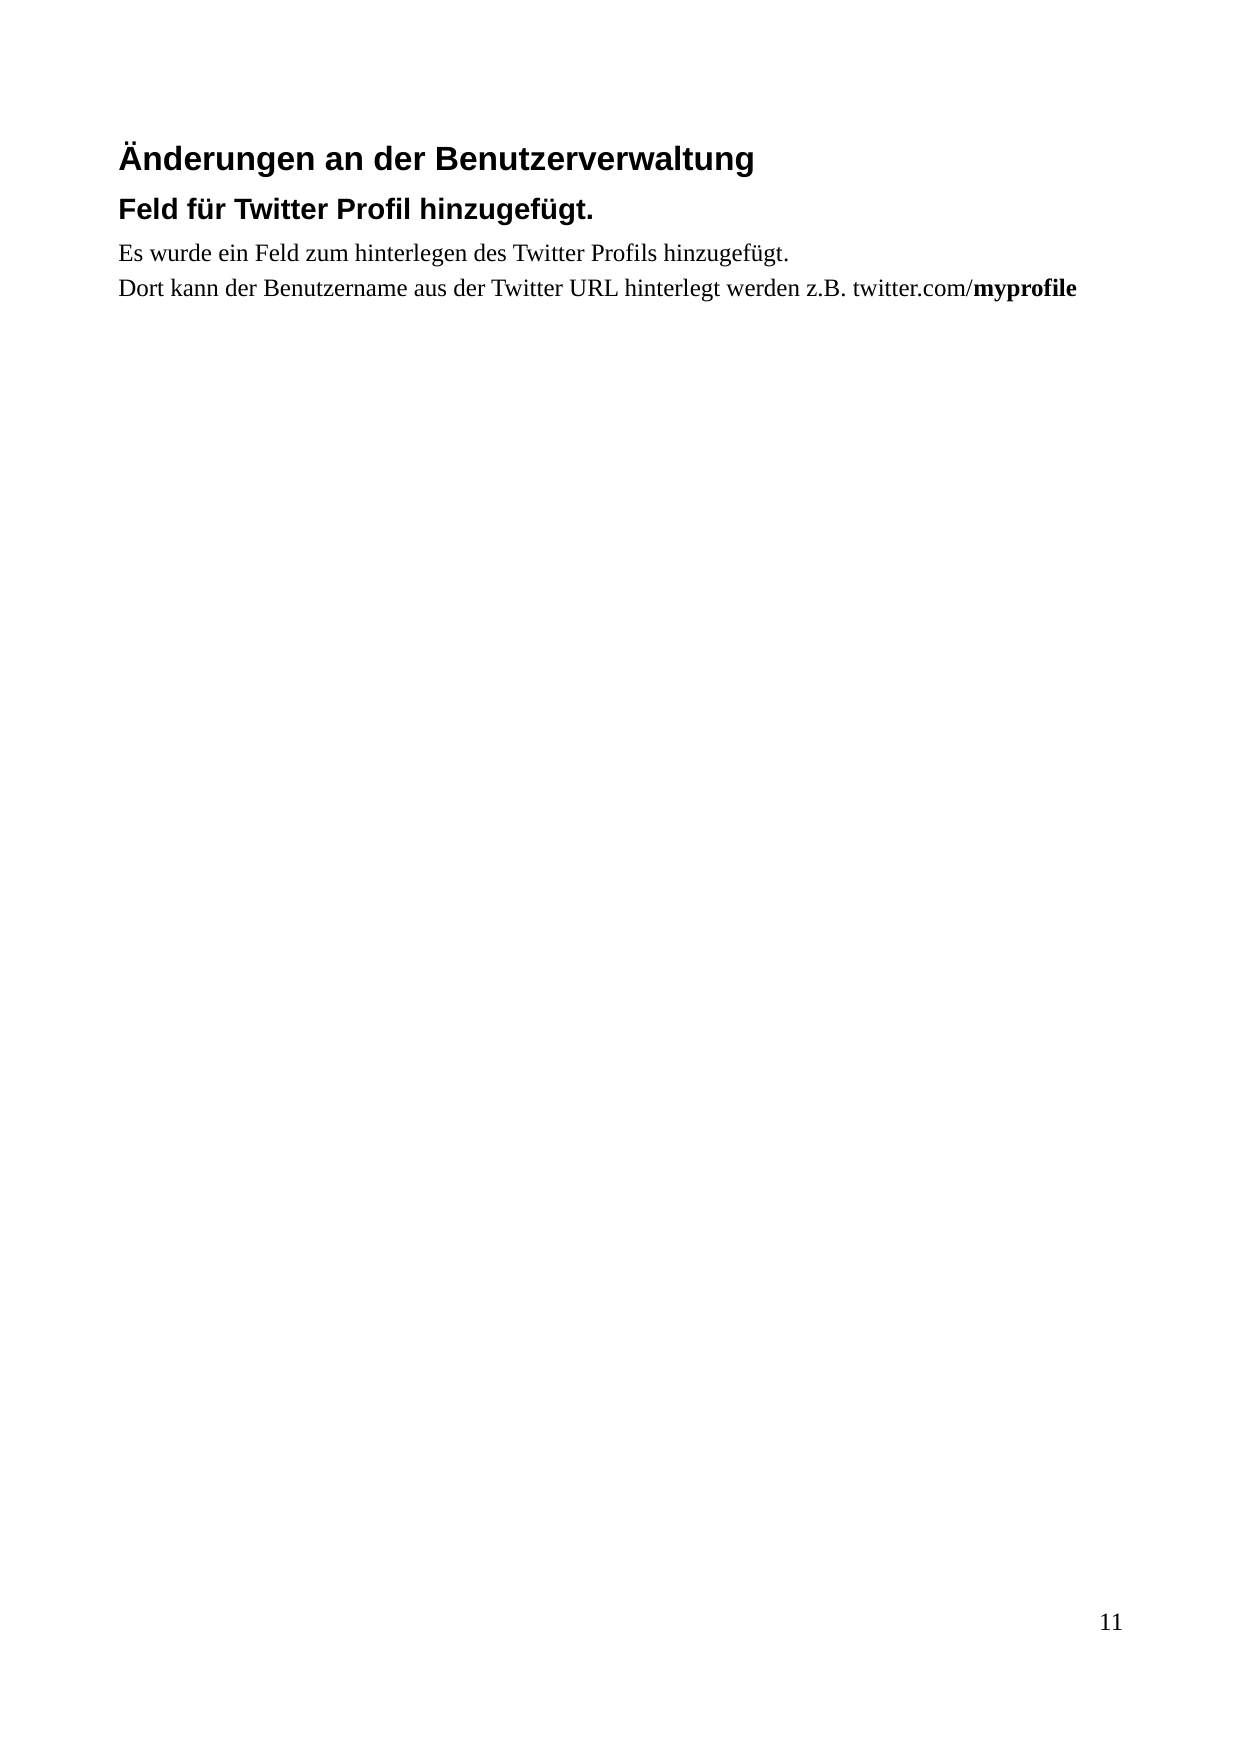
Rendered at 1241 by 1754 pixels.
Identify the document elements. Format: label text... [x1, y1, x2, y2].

text Es wurde ein Feld zum hinterlegen des Twitter Profils hinzugefügt. Dort kann der Benutzername aus der Twitter URL hinterlegt werden z.B. twitter.com/myprofile [118, 238, 1123, 302]
subtitle Feld für Twitter Profil hinzugefügt. [118, 192, 1123, 226]
subtitle Änderungen an der Benutzerverwaltung [118, 139, 1123, 178]
